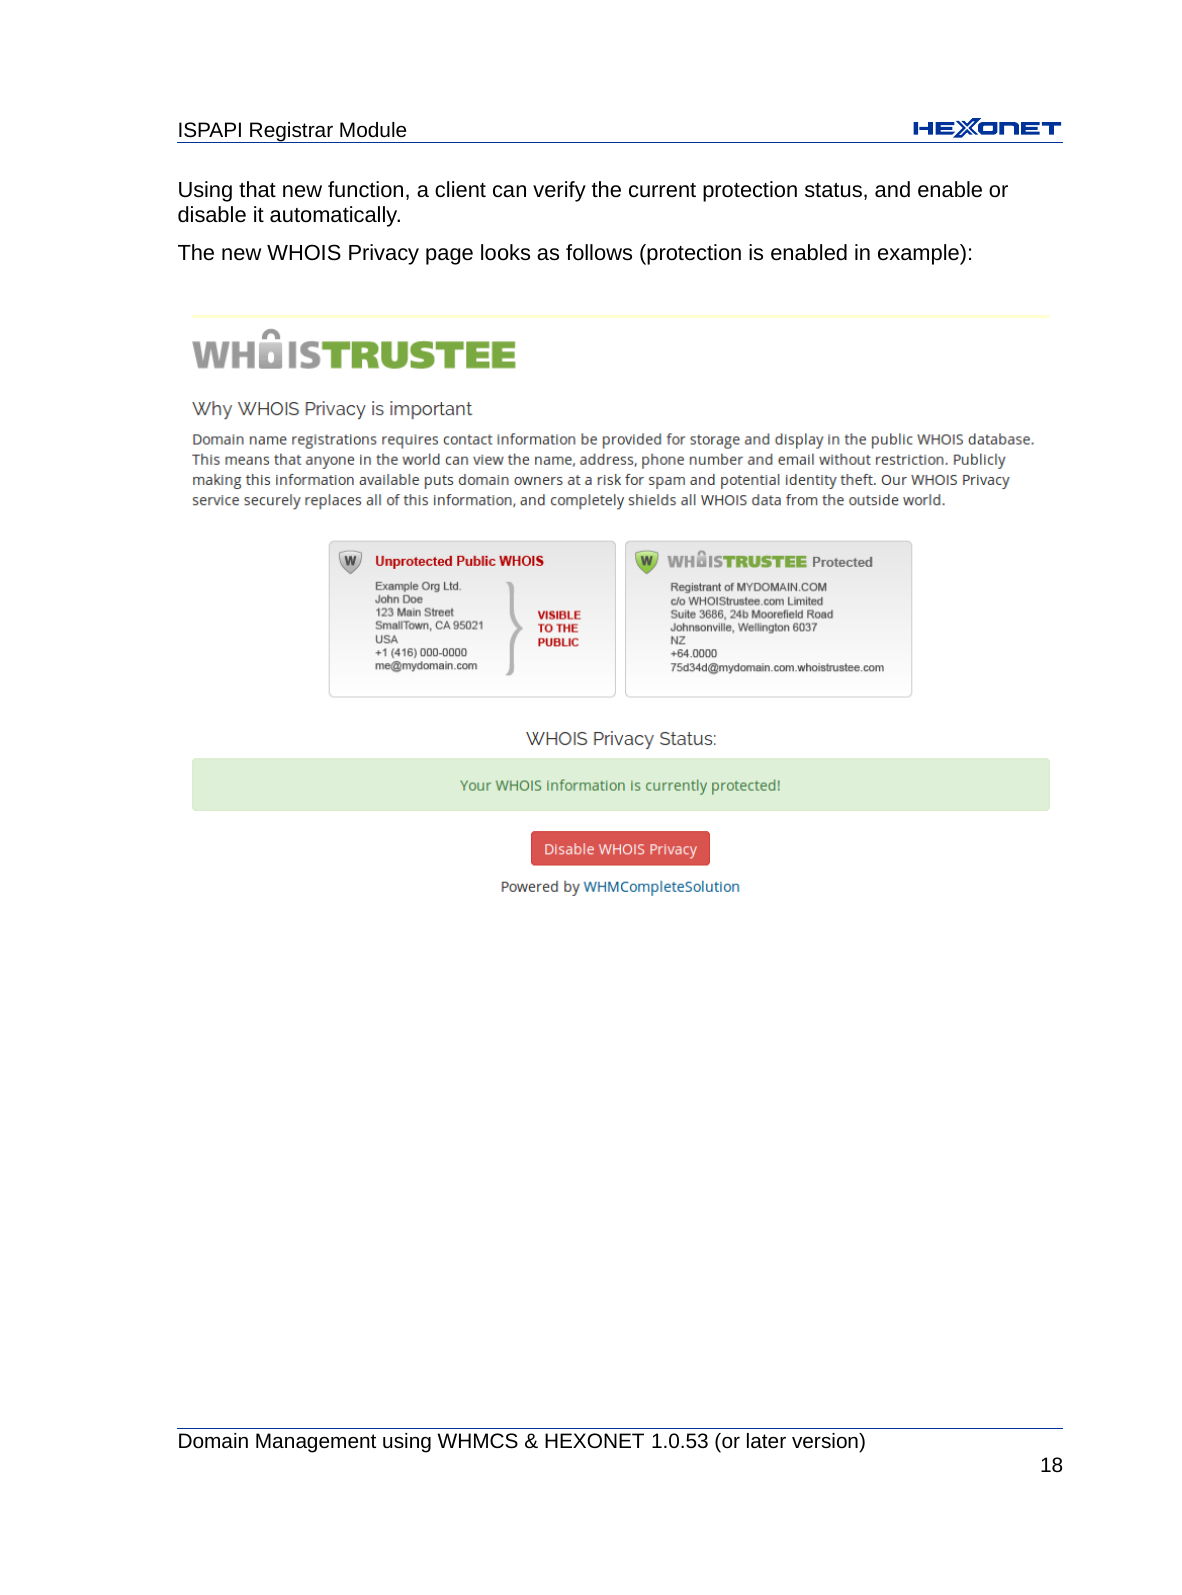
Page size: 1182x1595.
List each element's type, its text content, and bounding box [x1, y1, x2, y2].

text Using that new function, a client can verify the current protection status, and enable or disable it automatically. [177, 177, 1063, 227]
picture [177, 315, 1063, 906]
text The new WHOIS Privacy page looks as follows (protection is enabled in example): [177, 240, 1063, 265]
